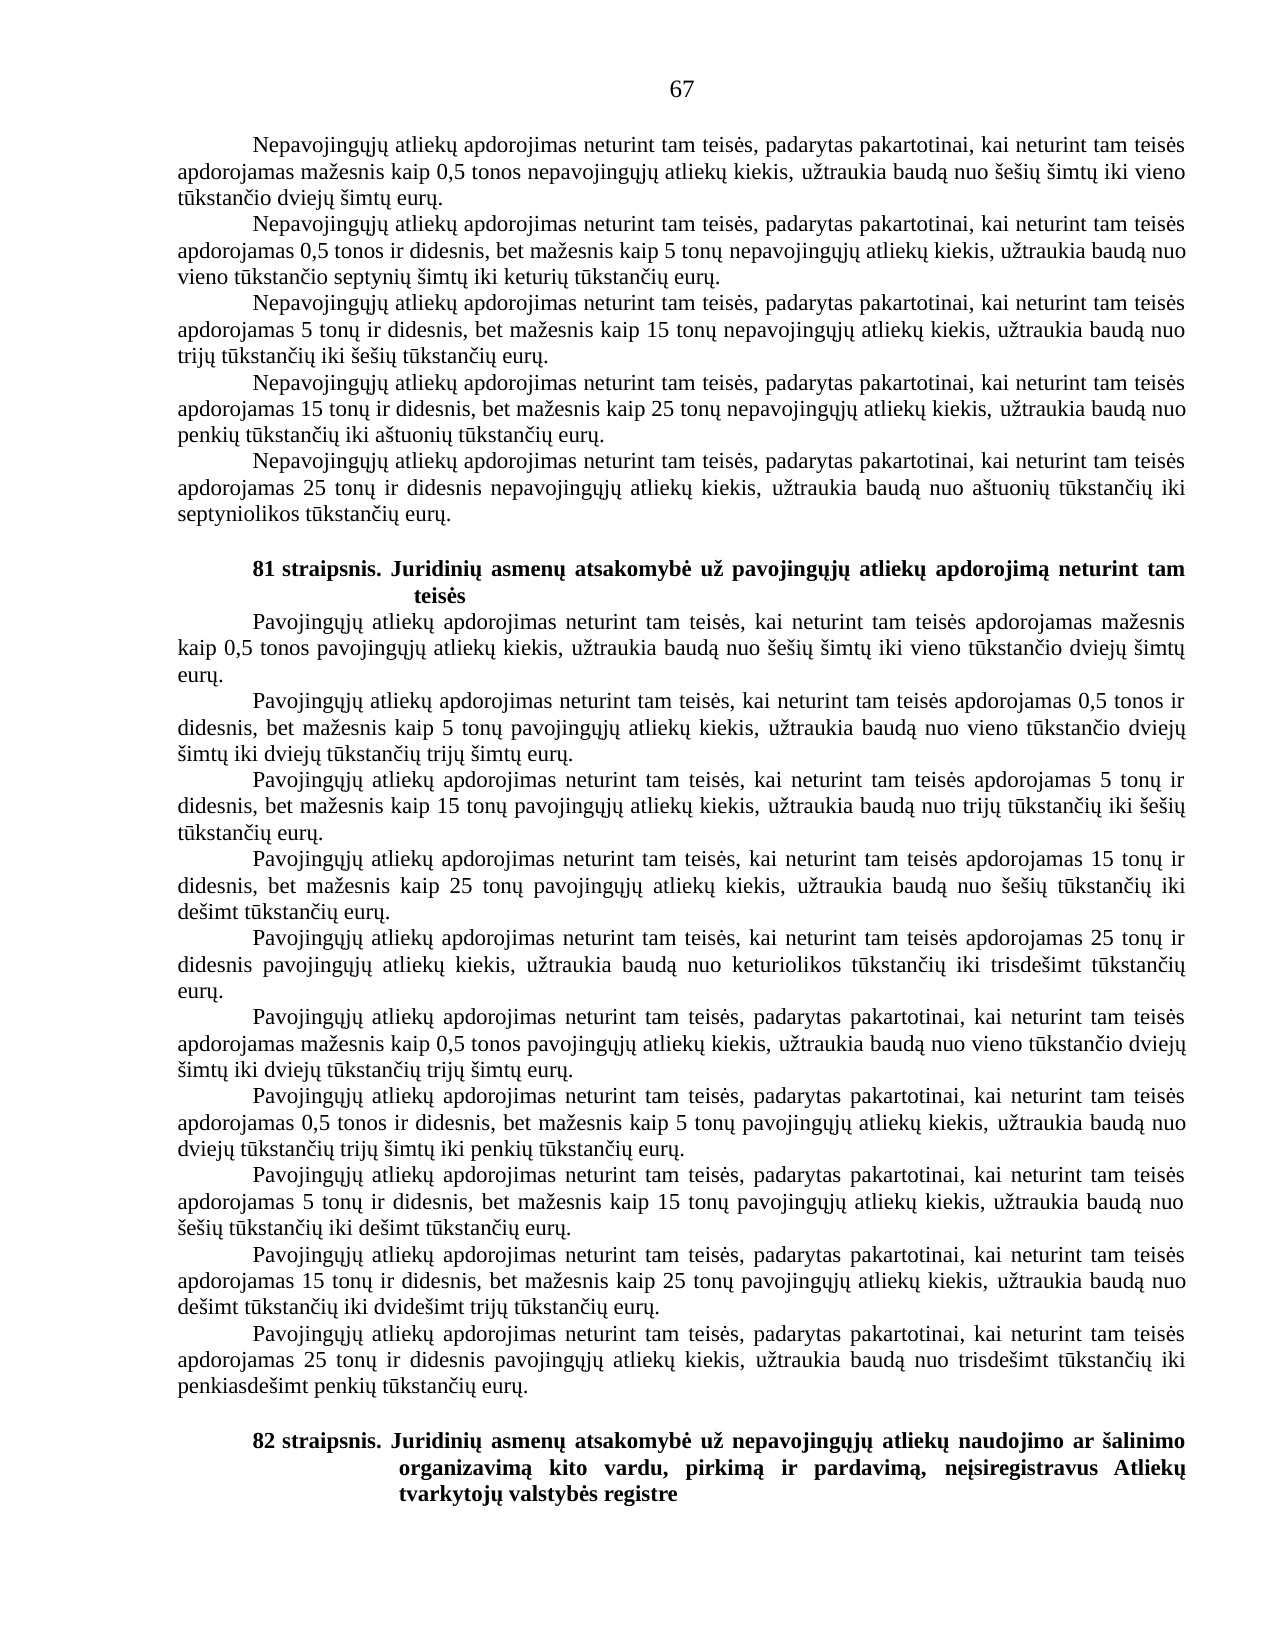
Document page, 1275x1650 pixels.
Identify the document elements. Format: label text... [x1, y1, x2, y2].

text Pavojingųjų atliekų apdorojimas neturint tam teisės, padarytas pakartotinai, kai neturint tam teisės apdorojamas 5 tonų ir didesnis, bet mažesnis kaip 15 tonų pavojingųjų atliekų kiekis, užtraukia baudą nuo šešių tūkstančių iki dešimt tūkstančių eurų. [177, 1162, 1186, 1241]
text Nepavojingųjų atliekų apdorojimas neturint tam teisės, padarytas pakartotinai, kai neturint tam teisės apdorojamas 25 tonų ir didesnis nepavojingųjų atliekų kiekis, užtraukia baudą nuo aštuonių tūkstančių iki septyniolikos tūkstančių eurų. [177, 448, 1186, 527]
text 82 straipsnis. Juridinių asmenų atsakomybė už nepavojingųjų atliekų naudojimo ar šalinimo organizavimą kito vardu, pirkimą ir pardavimą, neįsiregistravus Atliekų tvarkytojų valstybės registre [252, 1427, 1186, 1507]
text Pavojingųjų atliekų apdorojimas neturint tam teisės, kai neturint tam teisės apdorojamas 25 tonų ir didesnis pavojingųjų atliekų kiekis, užtraukia baudą nuo keturiolikos tūkstančių iki trisdešimt tūkstančių eurų. [177, 924, 1186, 1003]
text Nepavojingųjų atliekų apdorojimas neturint tam teisės, padarytas pakartotinai, kai neturint tam teisės apdorojamas 15 tonų ir didesnis, bet mažesnis kaip 25 tonų nepavojingųjų atliekų kiekis, užtraukia baudą nuo penkių tūkstančių iki aštuonių tūkstančių eurų. [177, 368, 1186, 448]
text Pavojingųjų atliekų apdorojimas neturint tam teisės, kai neturint tam teisės apdorojamas 0,5 tonos ir didesnis, bet mažesnis kaip 5 tonų pavojingųjų atliekų kiekis, užtraukia baudą nuo vieno tūkstančio dviejų šimtų iki dviejų tūkstančių trijų šimtų eurų. [177, 687, 1186, 766]
text Pavojingųjų atliekų apdorojimas neturint tam teisės, padarytas pakartotinai, kai neturint tam teisės apdorojamas 15 tonų ir didesnis, bet mažesnis kaip 25 tonų pavojingųjų atliekų kiekis, užtraukia baudą nuo dešimt tūkstančių iki dvidešimt trijų tūkstančių eurų. [177, 1241, 1186, 1320]
text Pavojingųjų atliekų apdorojimas neturint tam teisės, kai neturint tam teisės apdorojamas mažesnis kaip 0,5 tonos pavojingųjų atliekų kiekis, užtraukia baudą nuo šešių šimtų iki vieno tūkstančio dviejų šimtų eurų. [177, 608, 1186, 687]
text Pavojingųjų atliekų apdorojimas neturint tam teisės, kai neturint tam teisės apdorojamas 15 tonų ir didesnis, bet mažesnis kaip 25 tonų pavojingųjų atliekų kiekis, užtraukia baudą nuo šešių tūkstančių iki dešimt tūkstančių eurų. [177, 845, 1186, 924]
text 81 straipsnis. Juridinių asmenų atsakomybė už pavojingųjų atliekų apdorojimą neturint tam teisės [252, 555, 1186, 608]
text Nepavojingųjų atliekų apdorojimas neturint tam teisės, padarytas pakartotinai, kai neturint tam teisės apdorojamas 0,5 tonos ir didesnis, bet mažesnis kaip 5 tonų nepavojingųjų atliekų kiekis, užtraukia baudą nuo vieno tūkstančio septynių šimtų iki keturių tūkstančių eurų. [177, 210, 1186, 289]
text Nepavojingųjų atliekų apdorojimas neturint tam teisės, padarytas pakartotinai, kai neturint tam teisės apdorojamas mažesnis kaip 0,5 tonos nepavojingųjų atliekų kiekis, užtraukia baudą nuo šešių šimtų iki vieno tūkstančio dviejų šimtų eurų. [177, 131, 1186, 210]
text Pavojingųjų atliekų apdorojimas neturint tam teisės, padarytas pakartotinai, kai neturint tam teisės apdorojamas 0,5 tonos ir didesnis, bet mažesnis kaip 5 tonų pavojingųjų atliekų kiekis, užtraukia baudą nuo dviejų tūkstančių trijų šimtų iki penkių tūkstančių eurų. [177, 1082, 1186, 1162]
text Pavojingųjų atliekų apdorojimas neturint tam teisės, padarytas pakartotinai, kai neturint tam teisės apdorojamas mažesnis kaip 0,5 tonos pavojingųjų atliekų kiekis, užtraukia baudą nuo vieno tūkstančio dviejų šimtų iki dviejų tūkstančių trijų šimtų eurų. [177, 1003, 1186, 1082]
text Pavojingųjų atliekų apdorojimas neturint tam teisės, padarytas pakartotinai, kai neturint tam teisės apdorojamas 25 tonų ir didesnis pavojingųjų atliekų kiekis, užtraukia baudą nuo trisdešimt tūkstančių iki penkiasdešimt penkių tūkstančių eurų. [177, 1320, 1186, 1399]
text Nepavojingųjų atliekų apdorojimas neturint tam teisės, padarytas pakartotinai, kai neturint tam teisės apdorojamas 5 tonų ir didesnis, bet mažesnis kaip 15 tonų nepavojingųjų atliekų kiekis, užtraukia baudą nuo trijų tūkstančių iki šešių tūkstančių eurų. [177, 289, 1186, 368]
text Pavojingųjų atliekų apdorojimas neturint tam teisės, kai neturint tam teisės apdorojamas 5 tonų ir didesnis, bet mažesnis kaip 15 tonų pavojingųjų atliekų kiekis, užtraukia baudą nuo trijų tūkstančių iki šešių tūkstančių eurų. [177, 766, 1186, 845]
